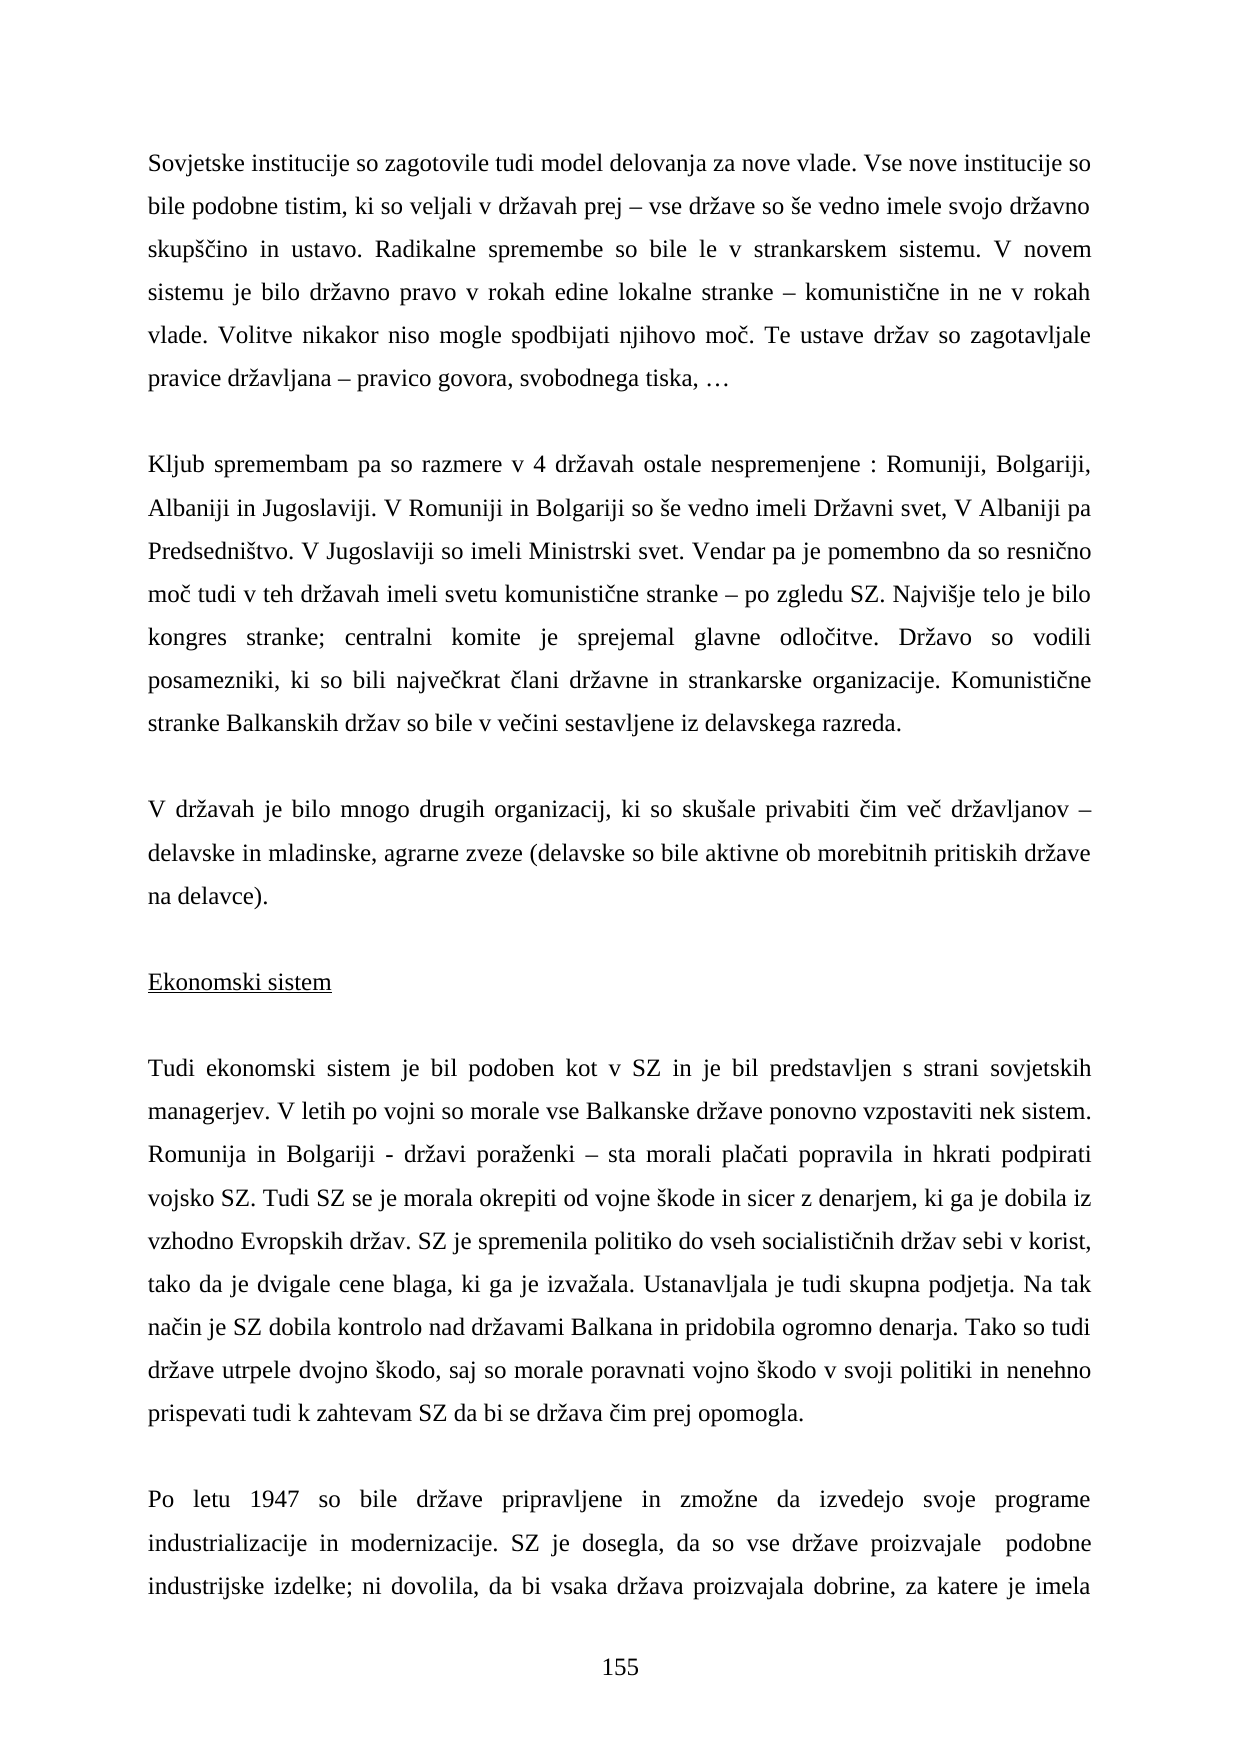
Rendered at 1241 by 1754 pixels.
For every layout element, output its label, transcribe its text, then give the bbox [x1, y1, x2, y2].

text Po letu 1947 so bile države pripravljene in zmožne da izvedejo svoje programe industrializacije in modernizacije. SZ je dosegla, da so vse države proizvajale podobne industrijske izdelke; ni dovolila, da bi vsaka država proizvajala dobrine, za katere je imela [148, 1484, 1092, 1599]
text Ekonomski sistem [148, 967, 1092, 996]
text Kljub spremembam pa so razmere v 4 državah ostale nespremenjene : Romuniji, Bolgariji, Albaniji in Jugoslaviji. V Romuniji in Bolgariji so še vedno imeli Državni svet, V Albaniji pa Predsedništvo. V Jugoslaviji so imeli Ministrski svet. Vendar pa je pomembno da so resnično moč tudi v teh državah imeli svetu komunistične stranke – po zgledu SZ. Najvišje telo je bilo kongres stranke; centralni komite je sprejemal glavne odločitve. Državo so vodili posamezniki, ki so bili največkrat člani državne in strankarske organizacije. Komunistične stranke Balkanskih držav so bile v večini sestavljene iz delavskega razreda. [148, 449, 1092, 737]
text Tudi ekonomski sistem je bil podoben kot v SZ in je bil predstavljen s strani sovjetskih managerjev. V letih po vojni so morale vse Balkanske države ponovno vzpostaviti nek sistem. Romunija in Bolgariji - državi poraženki – sta morali plačati popravila in hkrati podpirati vojsko SZ. Tudi SZ se je morala okrepiti od vojne škode in sicer z denarjem, ki ga je dobila iz vzhodno Evropskih držav. SZ je spremenila politiko do vseh socialističnih držav sebi v korist, tako da je dvigale cene blaga, ki ga je izvažala. Ustanavljala je tudi skupna podjetja. Na tak način je SZ dobila kontrolo nad državami Balkana in pridobila ogromno denarja. Tako so tudi države utrpele dvojno škodo, saj so morale poravnati vojno škodo v svoji politiki in nenehno prispevati tudi k zahtevam SZ da bi se država čim prej opomogla. [148, 1053, 1092, 1427]
text Sovjetske institucije so zagotovile tudi model delovanja za nove vlade. Vse nove institucije so bile podobne tistim, ki so veljali v državah prej – vse države so še vedno imele svojo državno skupščino in ustavo. Radikalne spremembe so bile le v strankarskem sistemu. V novem sistemu je bilo državno pravo v rokah edine lokalne stranke – komunistične in ne v rokah vlade. Volitve nikakor niso mogle spodbijati njihovo moč. Te ustave držav so zagotavljale pravice državljana – pravico govora, svobodnega tiska, … [148, 148, 1092, 392]
text V državah je bilo mnogo drugih organizacij, ki so skušale privabiti čim več državljanov – delavske in mladinske, agrarne zveze (delavske so bile aktivne ob morebitnih pritiskih države na delavce). [148, 794, 1092, 909]
